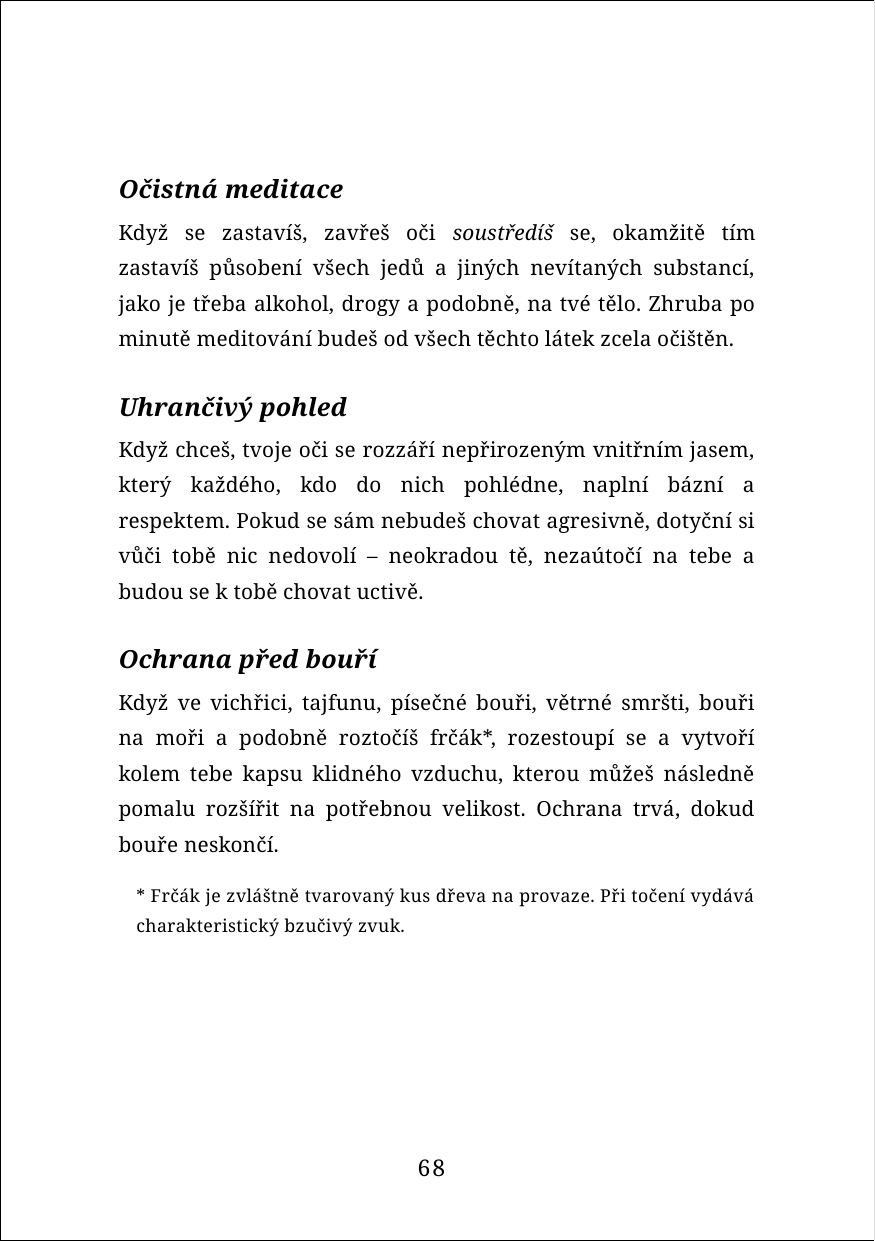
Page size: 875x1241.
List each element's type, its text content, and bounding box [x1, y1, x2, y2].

text Když se zastavíš, zavřeš oči soustředíš se, okamžitě tím zastavíš působení všech jedů a jiných nevítaných substancí, jako je třeba alkohol, drogy a podobně, na tvé tělo. Zhruba po minutě meditování budeš od všech těchto látek zcela očištěn. [118, 218, 756, 353]
subtitle Ochrana před bouří [118, 642, 756, 676]
text Když chceš, tvoje oči se rozzáří nepřirozeným vnitřním jasem, který každého, kdo do nich pohlédne, naplní bázní a respektem. Pokud se sám nebudeš chovat agresivně, dotyční si vůči tobě nic nedovolí – neokradou tě, nezaútočí na tebe a budou se k tobě chovat uctivě. [118, 435, 756, 606]
subtitle Uhrančivý pohled [118, 389, 756, 423]
text * Frčák je zvláštně tvarovaný kus dřeva na provaze. Při točení vydává charakteristický bzučivý zvuk. [136, 883, 756, 938]
text Když ve vichřici, tajfunu, písečné bouři, větrné smršti, bouři na moři a podobně roztočíš frčák*, rozestoupí se a vytvoří kolem tebe kapsu klidného vzduchu, kterou můžeš následně pomalu rozšířit na potřebnou velikost. Ochrana trvá, dokud bouře neskončí. [118, 688, 756, 858]
subtitle Očistná meditace [118, 172, 756, 206]
